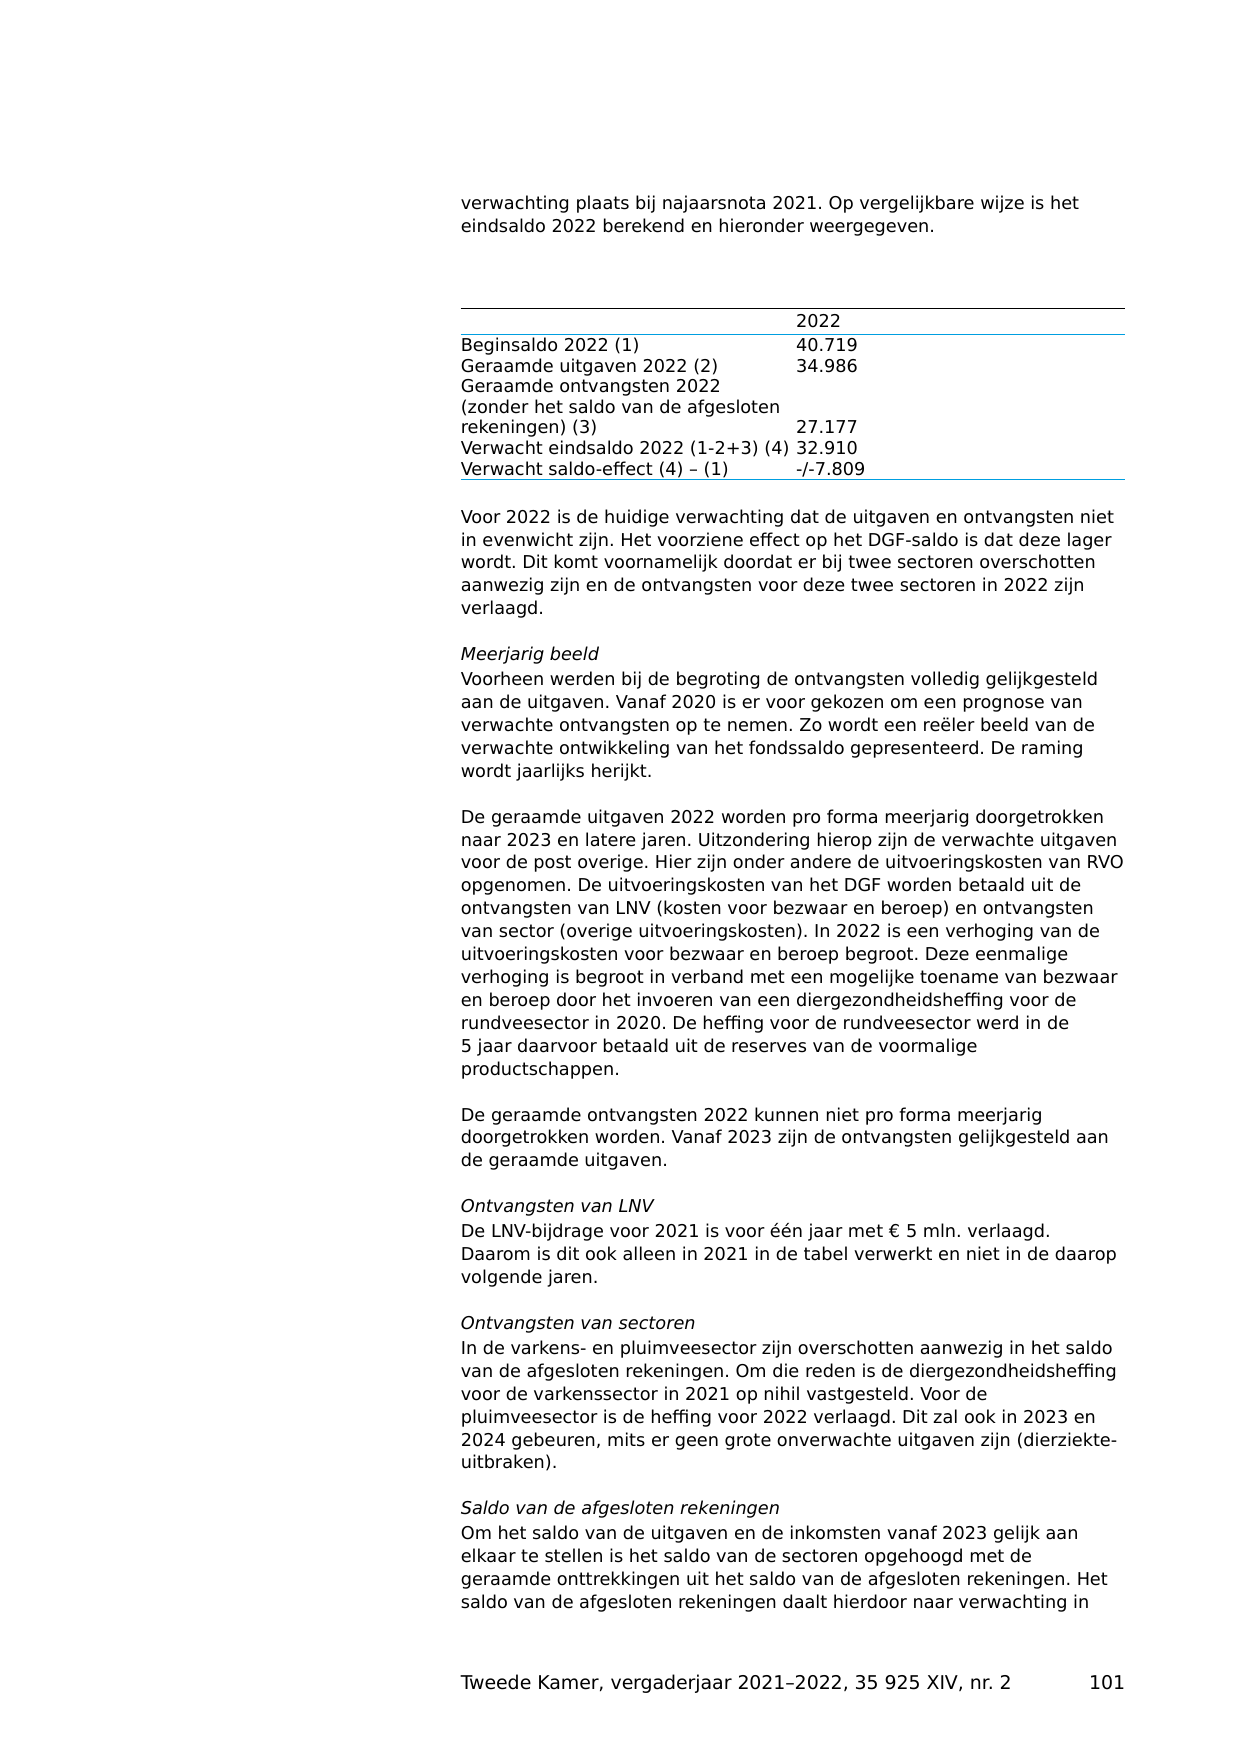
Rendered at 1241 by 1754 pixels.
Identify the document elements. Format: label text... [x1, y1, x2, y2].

table_cell 34.986 [793, 356, 1125, 376]
table_cell -/-7.809 [793, 459, 1125, 479]
text De geraamde ontvangsten 2022 kunnen niet pro forma meerjarig doorgetrokken worden. Vanaf 2023 zijn de ontvangsten gelijkgesteld aan de geraamde uitgaven. [461, 1103, 1125, 1171]
text Voorheen werden bij de begroting de ontvangsten volledig gelijkgesteld aan de uitgaven. Vanaf 2020 is er voor gekozen om een prognose van verwachte ontvangsten op te nemen. Zo wordt een reëler beeld van de verwachte ontwikkeling van het fondssaldo gepresenteerd. De raming wordt jaarlijks herijkt. [461, 667, 1125, 782]
text In de varkens- en pluimveesector zijn overschotten aanwezig in het saldo van de afgesloten rekeningen. Om die reden is de diergezondheidsheffing voor de varkenssector in 2021 op nihil vastgesteld. Voor de pluimveesector is de heffing voor 2022 verlaagd. Dit zal ook in 2023 en 2024 gebeuren, mits er geen grote onverwachte uitgaven zijn (dierziekte-uitbraken). [461, 1336, 1125, 1473]
text De LNV-bijdrage voor 2021 is voor één jaar met € 5 mln. verlaagd. Daarom is dit ook alleen in 2021 in de tabel verwerkt en niet in de daarop volgende jaren. [461, 1219, 1125, 1288]
text verwachting plaats bij najaarsnota 2021. Op vergelijkbare wijze is het eindsaldo 2022 berekend en hieronder weergegeven. [461, 191, 1125, 237]
text Ontvangsten van sectoren [461, 1311, 1125, 1334]
table_cell 40.719 [793, 335, 1125, 356]
text Saldo van de afgesloten rekeningen [461, 1496, 1125, 1519]
text Voor 2022 is de huidige verwachting dat de uitgaven en ontvangsten niet in evenwicht zijn. Het voorziene effect op het DGF-saldo is dat deze lager wordt. Dit komt voornamelijk doordat er bij twee sectoren overschotten aanwezig zijn en de ontvangsten voor deze twee sectoren in 2022 zijn verlaagd. [461, 505, 1125, 619]
table_cell 32.910 [793, 438, 1125, 459]
text Ontvangsten van LNV [461, 1194, 1125, 1217]
table_cell [461, 309, 793, 334]
text Om het saldo van de uitgaven en de inkomsten vanaf 2023 gelijk aan elkaar te stellen is het saldo van de sectoren opgehoogd met de geraamde onttrekkingen uit het saldo van de afgesloten rekeningen. Het saldo van de afgesloten rekeningen daalt hierdoor naar verwachting in [461, 1521, 1125, 1613]
table_cell Geraamde uitgaven 2022 (2) [461, 356, 793, 376]
table_cell Verwacht saldo-effect (4) – (1) [461, 459, 793, 479]
table_cell Geraamde ontvangsten 2022 (zonder het saldo van de afgesloten rekeningen) (3) [461, 376, 793, 438]
table_header Verwachte ontwikkeling van het saldo van de afgesloten rekeningen (bedragen x € 1.000) [461, 260, 1125, 307]
table_cell 27.177 [793, 376, 1125, 438]
text De geraamde uitgaven 2022 worden pro forma meerjarig doorgetrokken naar 2023 en latere jaren. Uitzondering hierop zijn de verwachte uitgaven voor de post overige. Hier zijn onder andere de uitvoeringskosten van RVO opgenomen. De uitvoeringskosten van het DGF worden betaald uit de ontvangsten van LNV (kosten voor bezwaar en beroep) en ontvangsten van sector (overige uitvoeringskosten). In 2022 is een verhoging van de uitvoeringskosten voor bezwaar en beroep begroot. Deze eenmalige verhoging is begroot in verband met een mogelijke toename van bezwaar en beroep door het invoeren van een diergezondheidsheffing voor de rundveesector in 2020. De heffing voor de rundveesector werd in de 5 jaar daarvoor betaald uit de reserves van de voormalige productschappen. [461, 805, 1125, 1080]
table_cell Beginsaldo 2022 (1) [461, 335, 793, 356]
table_cell Verwacht eindsaldo 2022 (1-2+3) (4) [461, 438, 793, 459]
table_cell 2022 [793, 309, 1125, 334]
text Meerjarig beeld [461, 642, 1125, 665]
